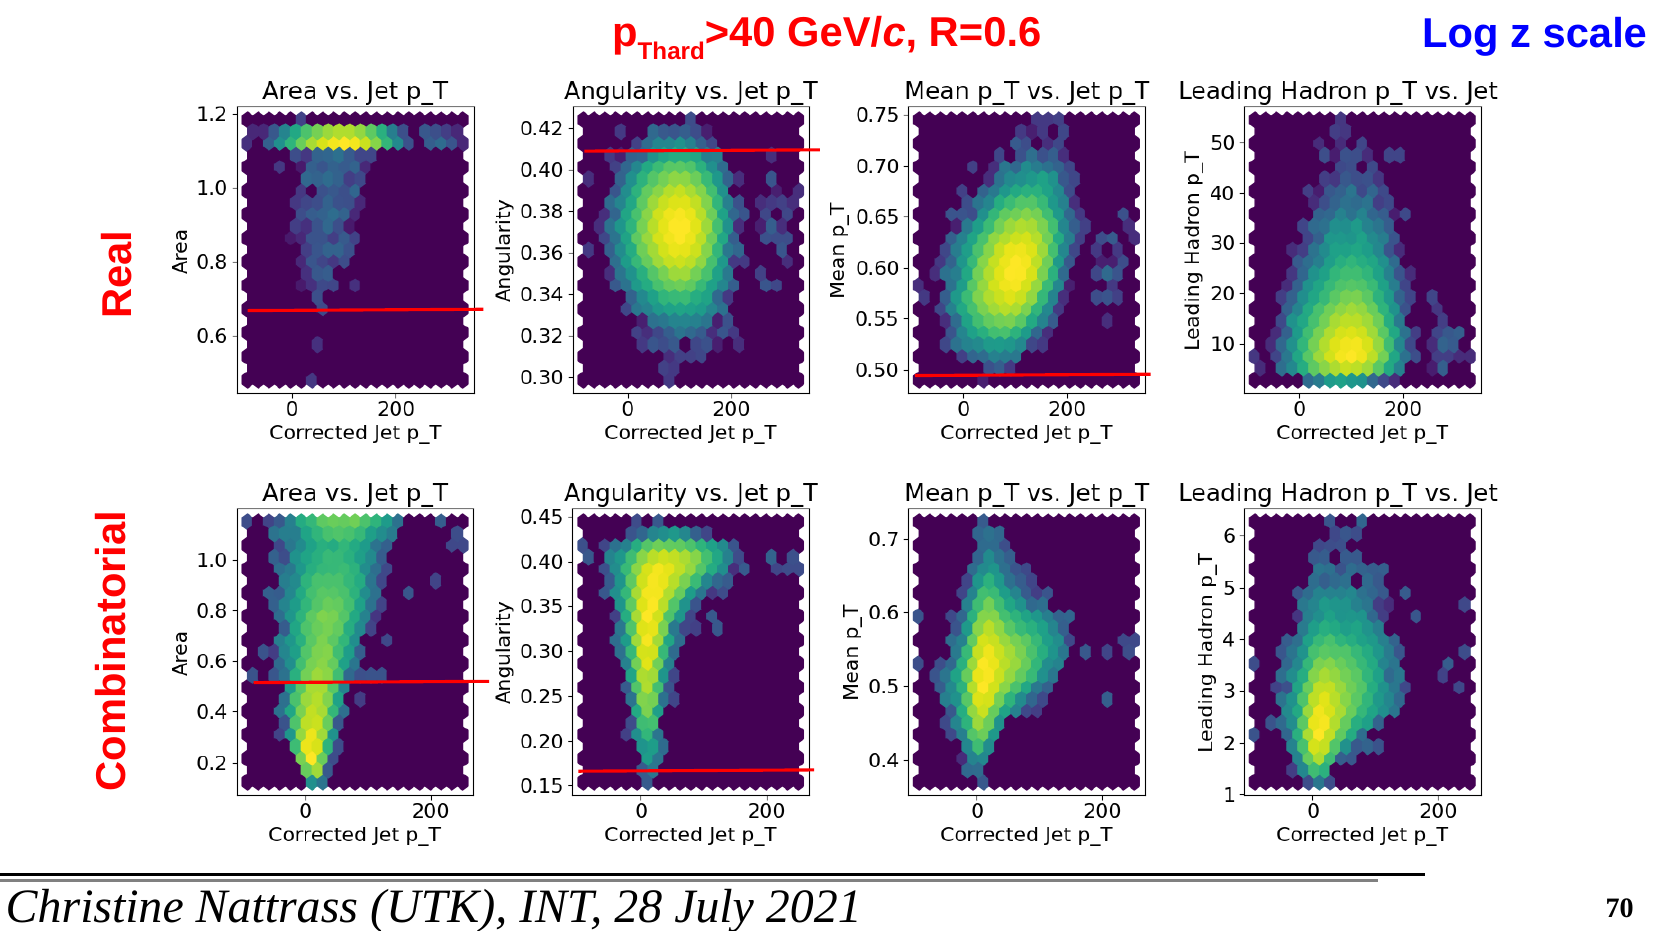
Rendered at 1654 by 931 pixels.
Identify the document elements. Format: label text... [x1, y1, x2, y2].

text_box Combinatorial [79, 476, 152, 806]
text_box Log z scale [1176, 2, 1654, 88]
picture [151, 14, 1502, 867]
text_box Real [85, 146, 171, 334]
text_box pThard>40 GeV/c, R=0.6 [570, 0, 1083, 73]
